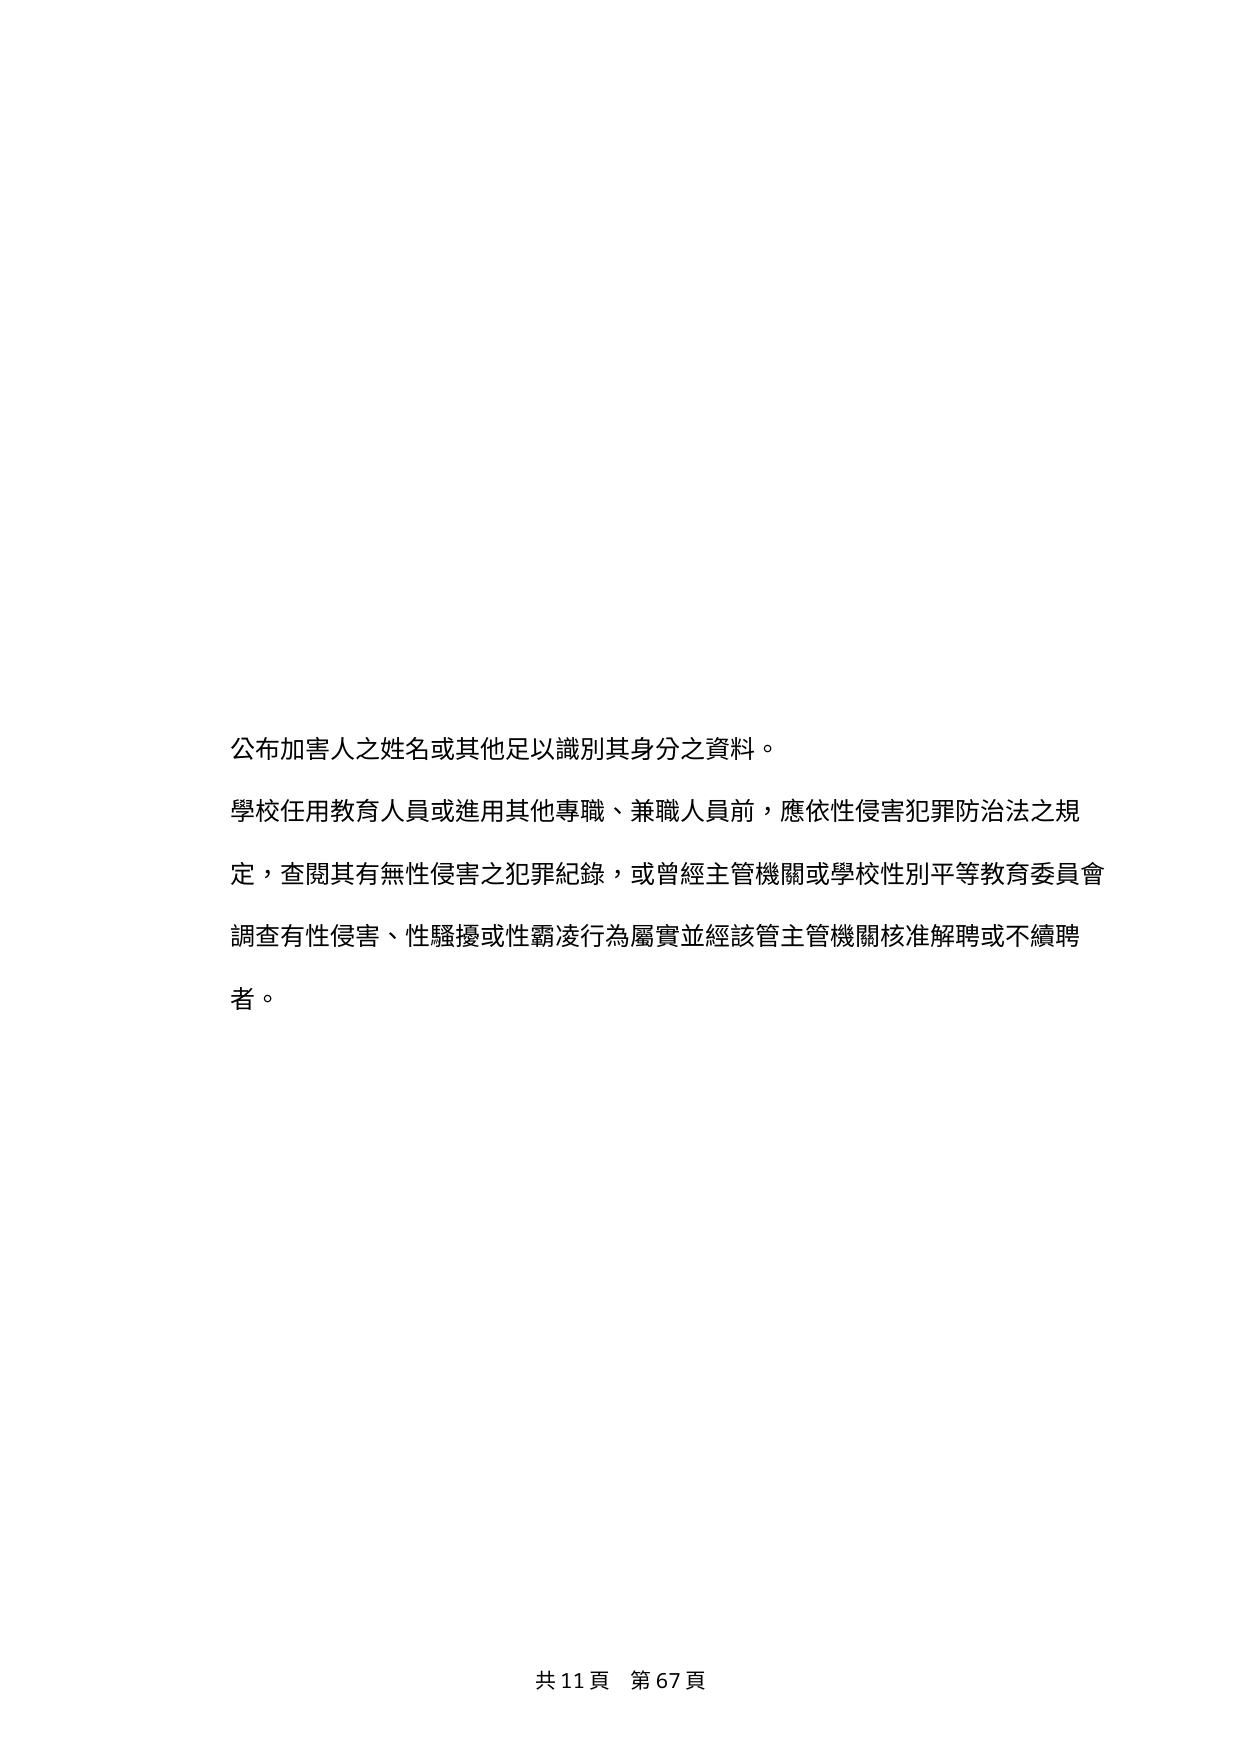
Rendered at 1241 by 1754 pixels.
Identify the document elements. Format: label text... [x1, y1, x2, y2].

text 定，查閱其有無性侵害之犯罪紀錄，或曾經主管機關或學校性別平等教育委員會 [118, 831, 1122, 893]
text 者。 [118, 956, 1122, 1018]
text 學校任用教育人員或進用其他專職、兼職人員前，應依性侵害犯罪防治法之規 [118, 768, 1122, 831]
text 公布加害人之姓名或其他足以識別其身分之資料。 [118, 706, 1122, 768]
text 調查有性侵害、性騷擾或性霸凌行為屬實並經該管主管機關核准解聘或不續聘 [118, 893, 1122, 956]
